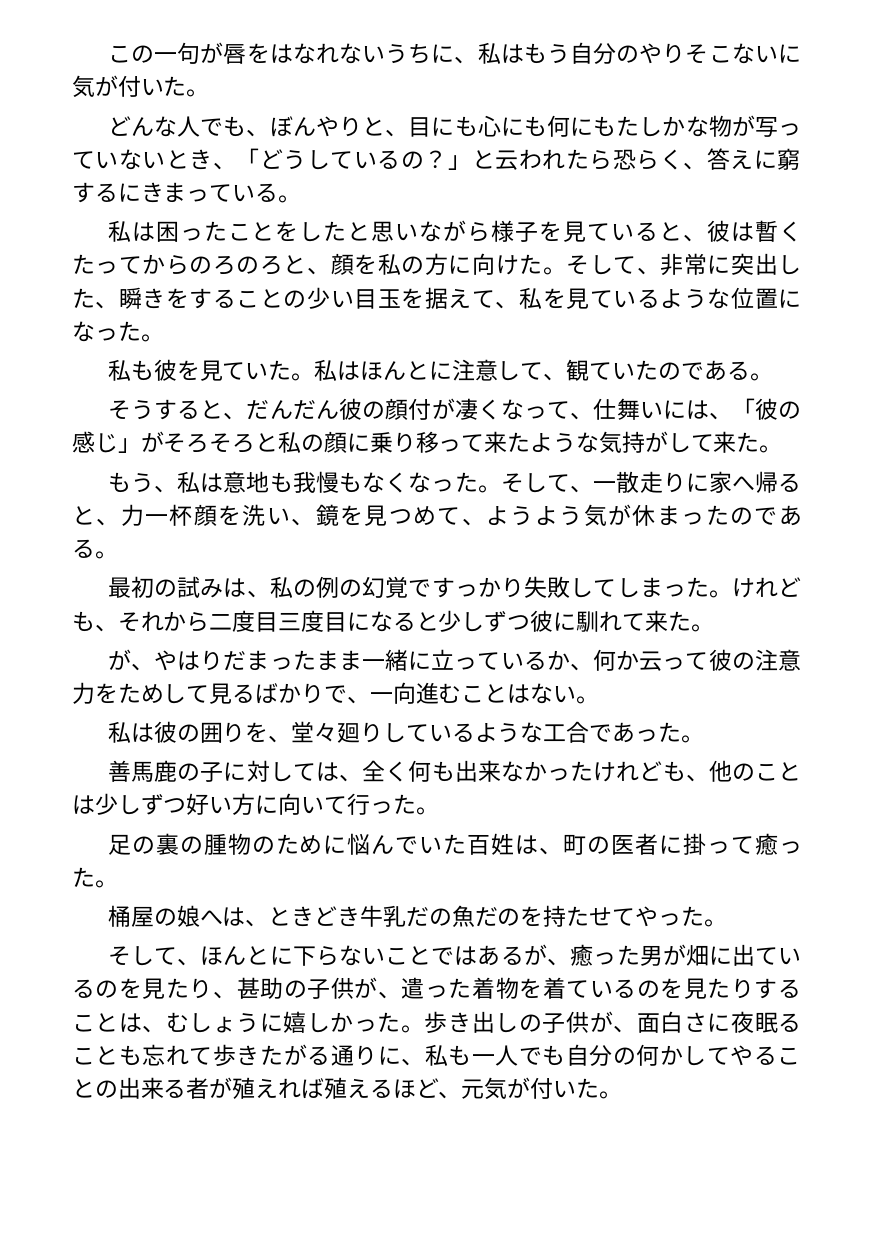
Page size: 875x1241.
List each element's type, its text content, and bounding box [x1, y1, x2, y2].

text 最初の試みは、私の例の幻覚ですっかり失敗してしまった。けれども、それから二度目三度目になると少しずつ彼に馴れて来た。 [72, 570, 802, 637]
text そうすると、だんだん彼の顔付が凄くなって、仕舞いには、「彼の感じ」がそろそろと私の顔に乗り移って来たような気持がして来た。 [72, 392, 802, 458]
text この一句が唇をはなれないうちに、私はもう自分のやりそこないに気が付いた。 [72, 36, 802, 102]
text 私も彼を見ていた。私はほんとに注意して、観ていたのである。 [72, 353, 802, 386]
text が、やはりだまったまま一緒に立っているか、何か云って彼の注意力をためして見るばかりで、一向進むことはない。 [72, 642, 802, 709]
text 桶屋の娘へは、ときどき牛乳だの魚だのを持たせてやった。 [72, 899, 802, 932]
text 私は困ったことをしたと思いながら様子を見ていると、彼は暫くたってからのろのろと、顔を私の方に向けた。そして、非常に突出した、瞬きをすることの少い目玉を据えて、私を見ているような位置になった。 [72, 214, 802, 347]
text 足の裏の腫物のために悩んでいた百姓は、町の医者に掛って癒った。 [72, 826, 802, 893]
text どんな人でも、ぼんやりと、目にも心にも何にもたしかな物が写っていないとき、「どうしているの？」と云われたら恐らく、答えに窮するにきまっている。 [72, 108, 802, 208]
text そして、ほんとに下らないことではあるが、癒った男が畑に出ているのを見たり、甚助の子供が、遣った着物を着ているのを見たりすることは、むしょうに嬉しかった。歩き出しの子供が、面白さに夜眠ることも忘れて歩きたがる通りに、私も一人でも自分の何かしてやることの出来る者が殖えれば殖えるほど、元気が付いた。 [72, 938, 802, 1104]
text 私は彼の囲りを、堂々廻りしているような工合であった。 [72, 715, 802, 748]
text もう、私は意地も我慢もなくなった。そして、一散走りに家へ帰ると、力一杯顔を洗い、鏡を見つめて、ようよう気が休まったのである。 [72, 464, 802, 564]
text 善馬鹿の子に対しては、全く何も出来なかったけれども、他のことは少しずつ好い方に向いて行った。 [72, 754, 802, 821]
